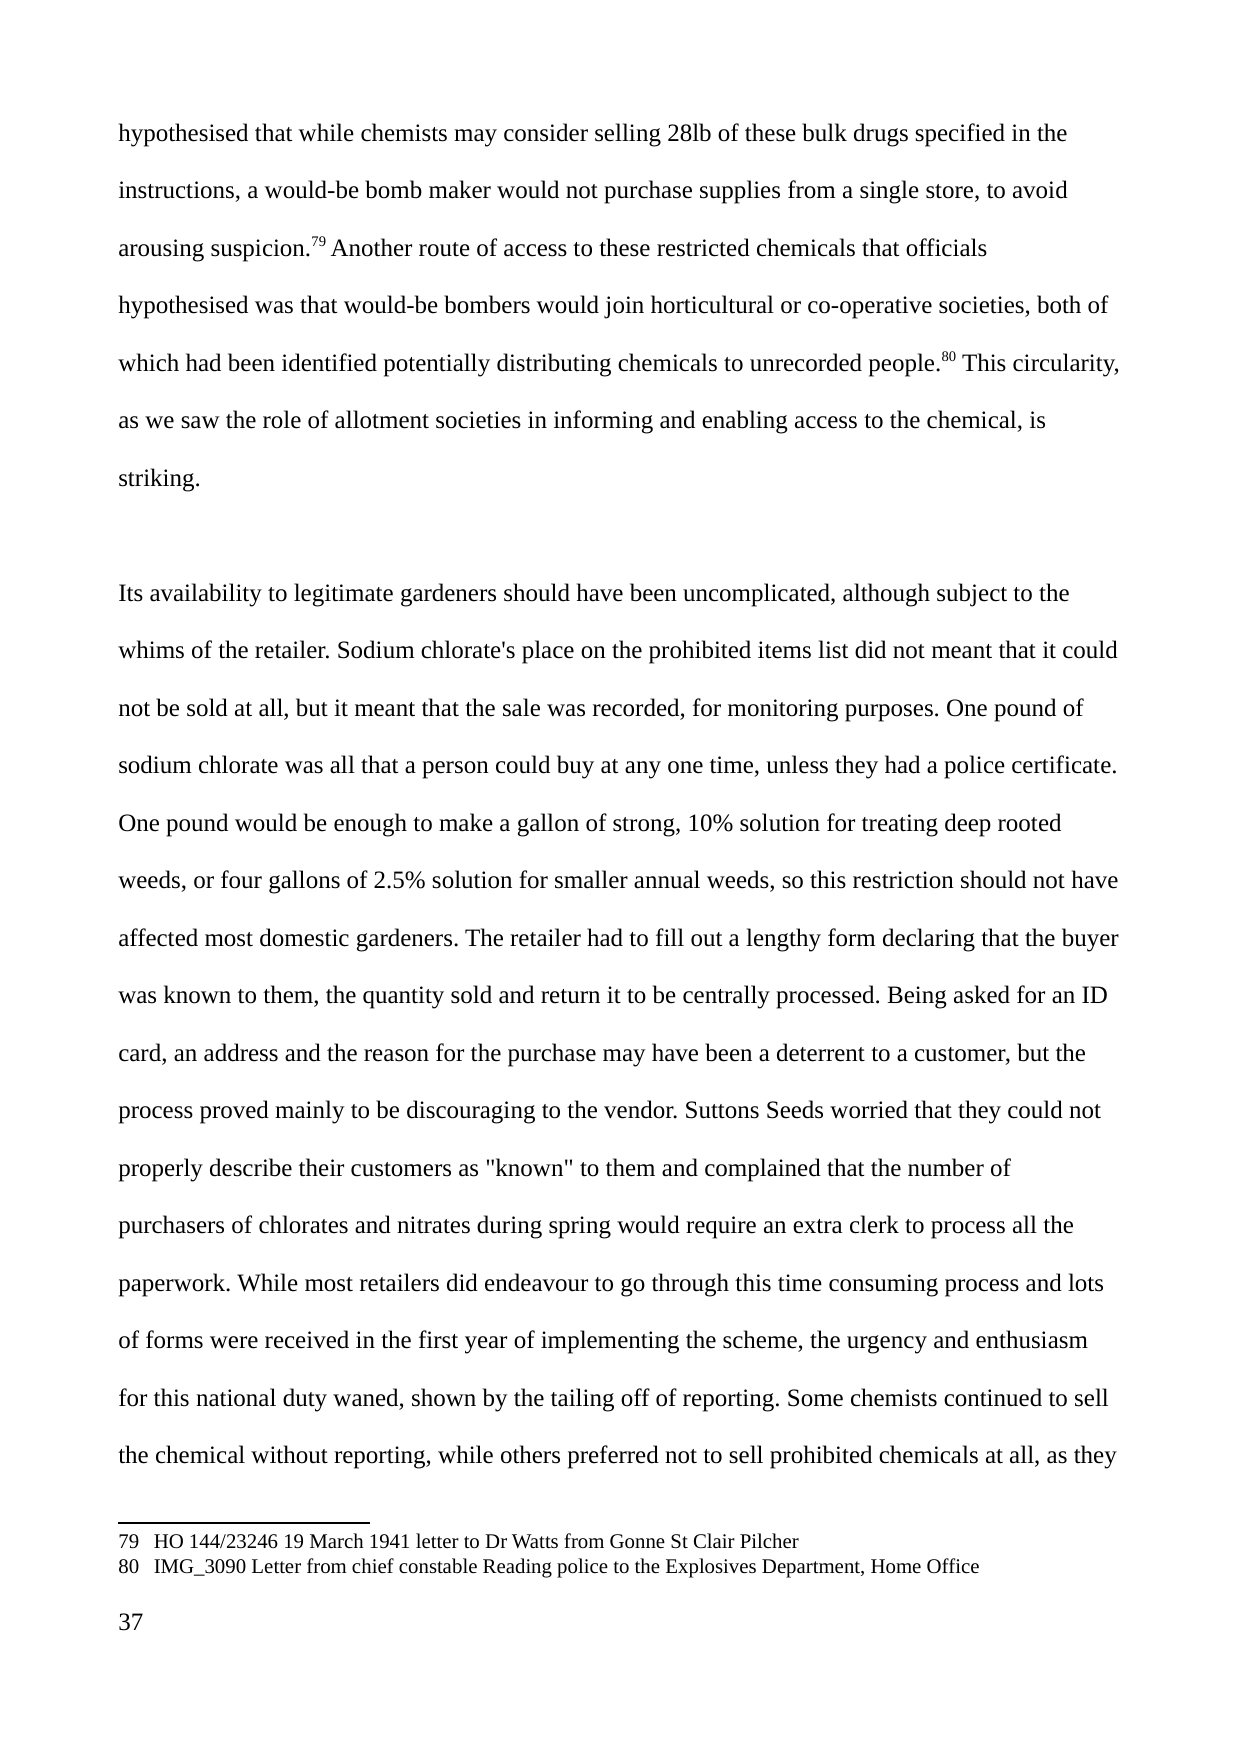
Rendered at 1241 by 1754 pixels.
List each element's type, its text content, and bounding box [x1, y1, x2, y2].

text hypothesised that while chemists may consider selling 28lb of these bulk drugs specified in the instructions, a would-be bomb maker would not purchase supplies from a single store, to avoid arousing suspicion. Another route of access to these restricted chemicals that officials hypothesised was that would-be bombers would join horticultural or co-operative societies, both of which had been identified potentially distributing chemicals to unrecorded people. This circularity, as we saw the role of allotment societies in informing and enabling access to the chemical, is striking. [118, 118, 1122, 492]
text IMG_3090 Letter from chief constable Reading police to the Explosives Department, Home Office [118, 1553, 1122, 1578]
text HO 144/23246 19 March 1941 letter to Dr Watts from Gonne St Clair Pilcher [118, 1529, 1122, 1553]
text Its availability to legitimate gardeners should have been uncomplicated, although subject to the whims of the retailer. Sodium chlorate's place on the prohibited items list did not meant that it could not be sold at all, but it meant that the sale was recorded, for monitoring purposes. One pound of sodium chlorate was all that a person could buy at any one time, unless they had a police certificate. One pound would be enough to make a gallon of strong, 10% solution for treating deep rooted weeds, or four gallons of 2.5% solution for smaller annual weeds, so this restriction should not have affected most domestic gardeners. The retailer had to fill out a lengthy form declaring that the buyer was known to them, the quantity sold and return it to be centrally processed. Being asked for an ID card, an address and the reason for the purchase may have been a deterrent to a customer, but the process proved mainly to be discouraging to the vendor. Suttons Seeds worried that they could not properly describe their customers as "known" to them and complained that the number of purchasers of chlorates and nitrates during spring would require an extra clerk to process all the paperwork. While most retailers did endeavour to go through this time consuming process and lots of forms were received in the first year of implementing the scheme, the urgency and enthusiasm for this national duty waned, shown by the tailing off of reporting. Some chemists continued to sell the chemical without reporting, while others preferred not to sell prohibited chemicals at all, as they [118, 578, 1122, 1469]
